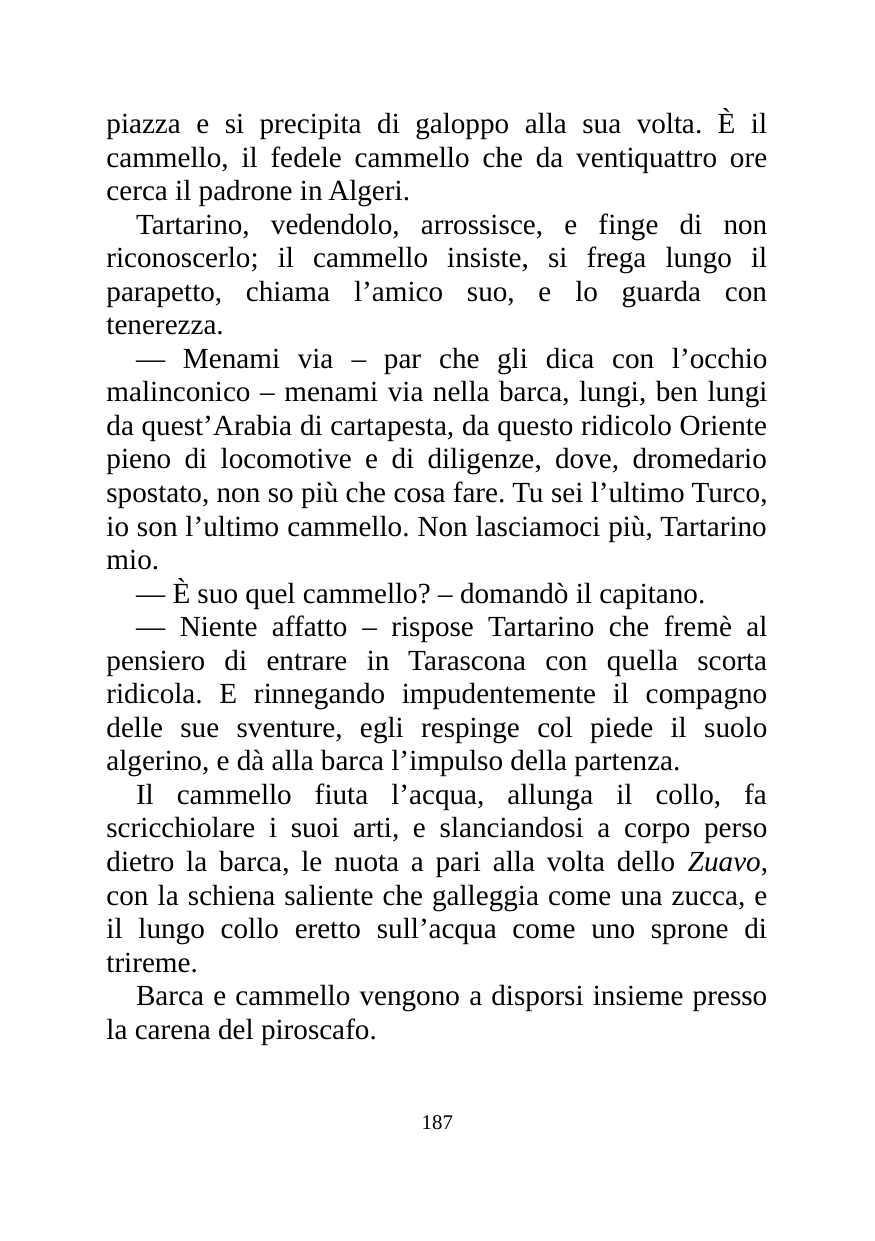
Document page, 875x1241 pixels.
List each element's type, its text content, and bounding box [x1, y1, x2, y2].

text Barca e cammello vengono a disporsi insieme presso la carena del piroscafo. [106, 978, 768, 1045]
text piazza e si precipita di galoppo alla sua volta. È il cammello, il fedele cammello che da ventiquattro ore cerca il padrone in Algeri. [106, 106, 768, 207]
text Il cammello fiuta l’acqua, allunga il collo, fa scricchiolare i suoi arti, e slanciandosi a corpo perso dietro la barca, le nuota a pari alla volta dello Zuavo, con la schiena saliente che galleggia come una zucca, e il lungo collo eretto sull’acqua come uno sprone di trireme. [106, 777, 768, 978]
text — Niente affatto – rispose Tartarino che fremè al pensiero di entrare in Tarascona con quella scorta ridicola. E rinnegando impudentemente il compagno delle sue sventure, egli respinge col piede il suolo algerino, e dà alla barca l’impulso della partenza. [106, 609, 768, 777]
text — È suo quel cammello? – domandò il capitano. [106, 576, 768, 609]
text — Menami via – par che gli dica con l’occhio malinconico – menami via nella barca, lungi, ben lungi da quest’Arabia di cartapesta, da questo ridicolo Oriente pieno di locomotive e di diligenze, dove, dromedario spostato, non so più che cosa fare. Tu sei l’ultimo Turco, io son l’ultimo cammello. Non lasciamoci più, Tartarino mio. [106, 341, 768, 576]
text Tartarino, vedendolo, arrossisce, e finge di non riconoscerlo; il cammello insiste, si frega lungo il parapetto, chiama l’amico suo, e lo guarda con tenerezza. [106, 207, 768, 341]
